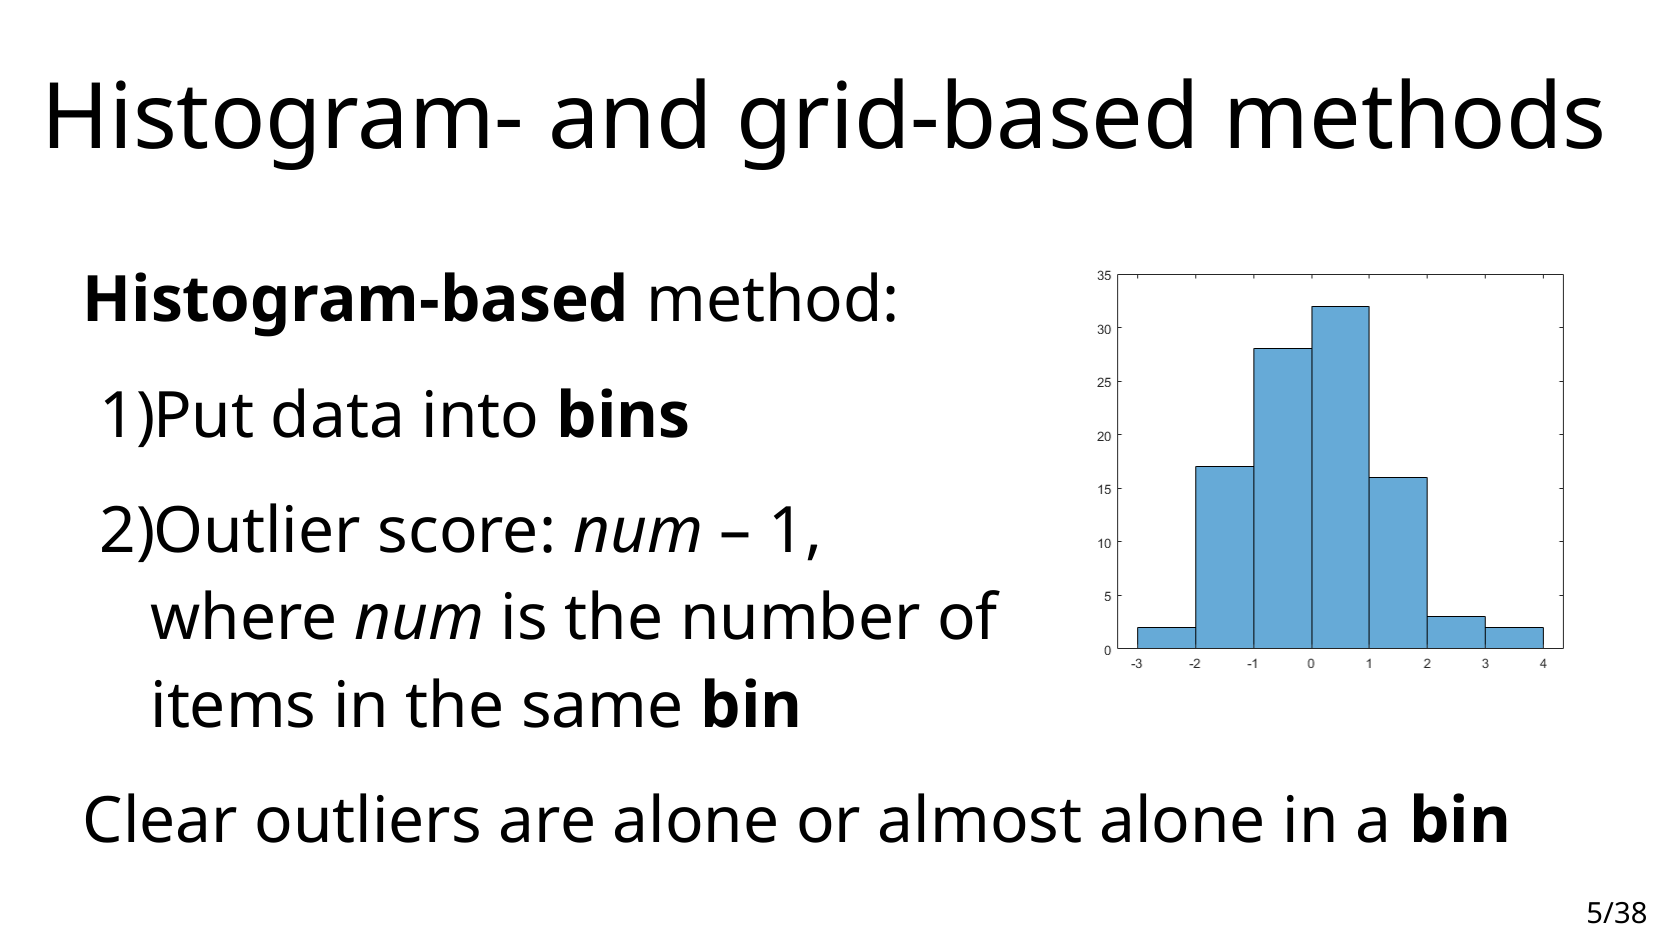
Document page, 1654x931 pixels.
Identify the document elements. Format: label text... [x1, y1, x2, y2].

list Histogram-based method: Put data into bins Outlier score: num – 1, where num is the number of items in the same bin Clear outliers are alone or almost alone in a bin [82, 253, 1560, 868]
picture [1042, 240, 1619, 699]
title Histogram- and grid-based methods [4, 1, 1646, 226]
